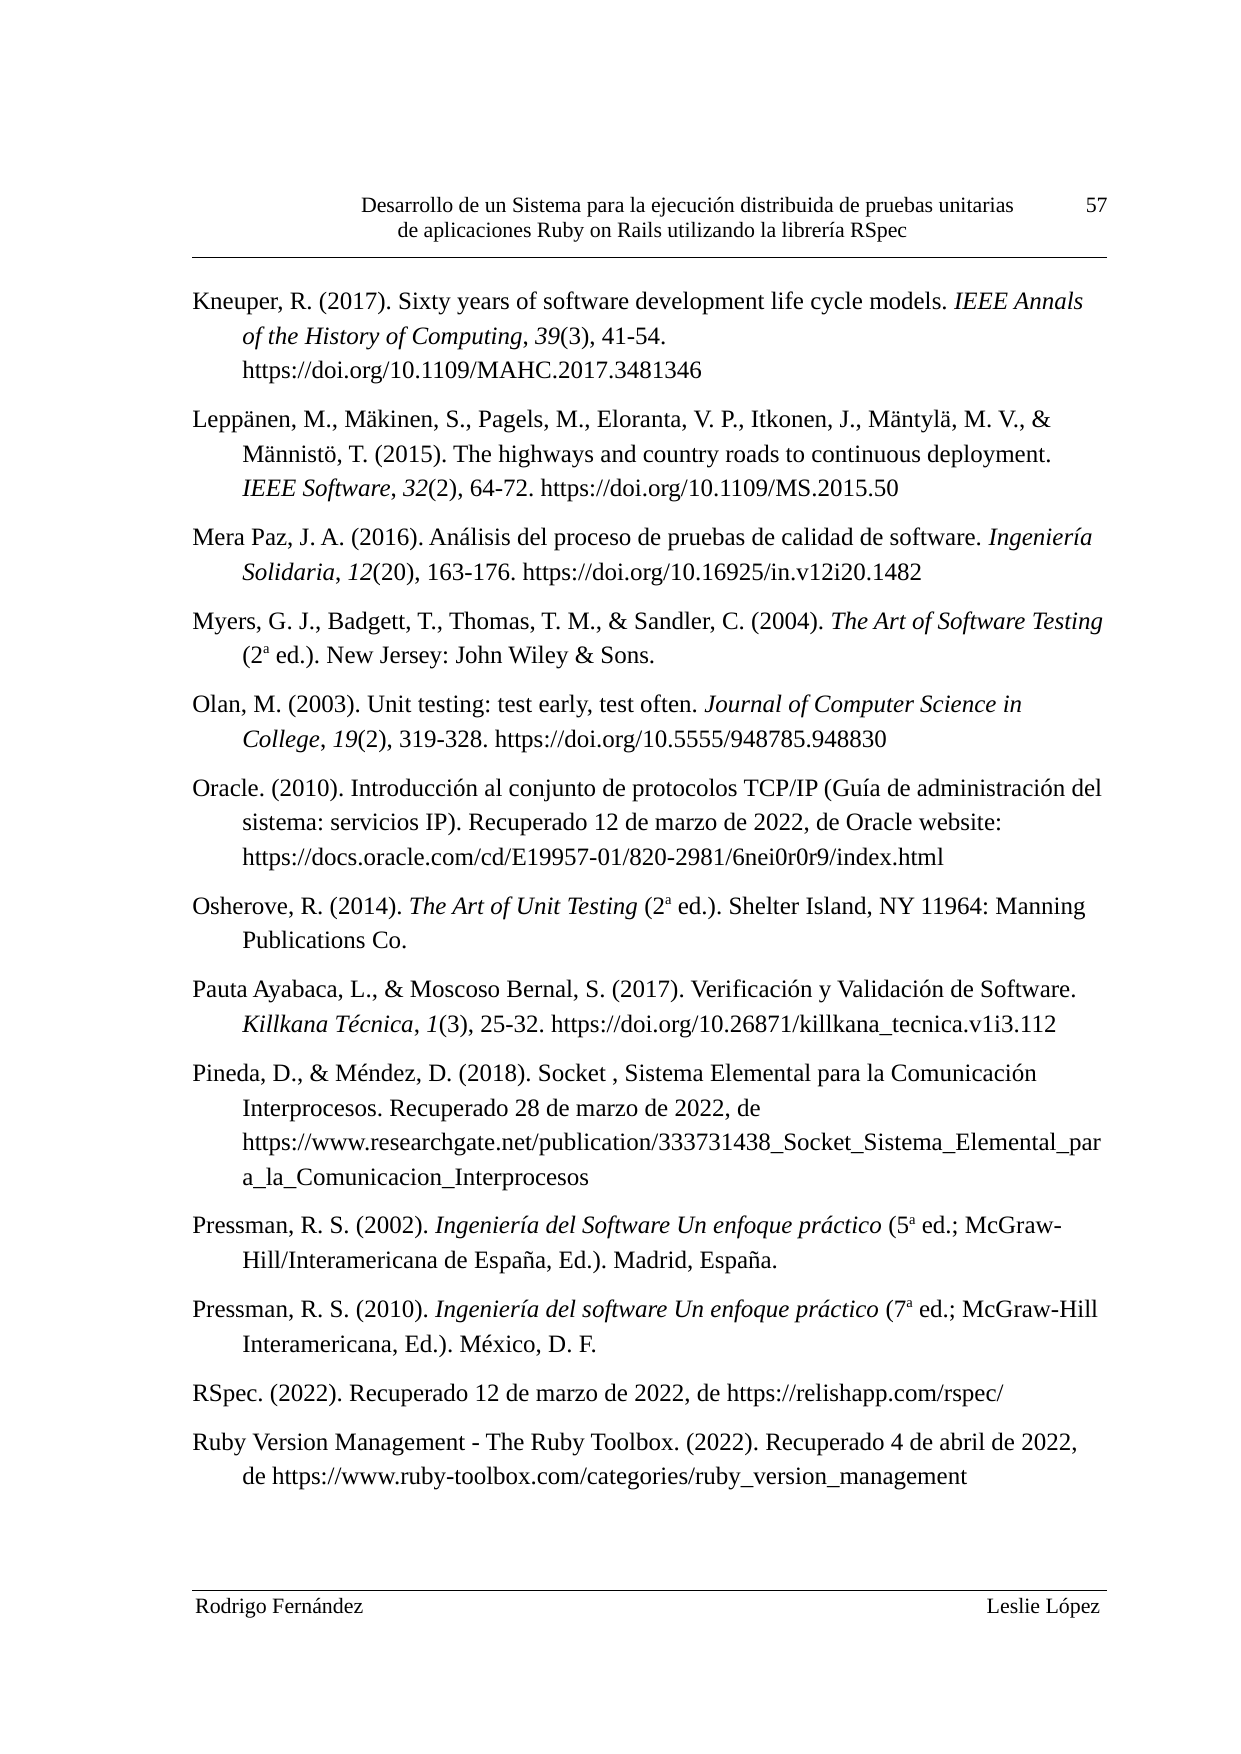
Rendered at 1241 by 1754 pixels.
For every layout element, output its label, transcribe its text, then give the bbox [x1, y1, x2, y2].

text Oracle. (2010). Introducción al conjunto de protocolos TCP/IP (Guía de administración del sistema: servicios IP). Recuperado 12 de marzo de 2022, de Oracle website: https://docs.oracle.com/cd/E19957-01/820-2981/6nei0r0r9/index.html [192, 773, 1107, 871]
text Pressman, R. S. (2002). Ingeniería del Software Un enfoque práctico (5a ed.; McGraw-Hill/Interamericana de España, Ed.). Madrid, España. [192, 1211, 1107, 1274]
text Pauta Ayabaca, L., & Moscoso Bernal, S. (2017). Verificación y Validación de Software. Killkana Técnica, 1(3), 25-32. https://doi.org/10.26871/killkana_tecnica.v1i3.112 [192, 974, 1107, 1038]
text Leppänen, M., Mäkinen, S., Pagels, M., Eloranta, V. P., Itkonen, J., Mäntylä, M. V., & Männistö, T. (2015). The highways and country roads to continuous deployment. IEEE Software, 32(2), 64-72. https://doi.org/10.1109/MS.2015.50 [192, 404, 1107, 502]
text Olan, M. (2003). Unit testing: test early, test often. Journal of Computer Science in College, 19(2), 319-328. https://doi.org/10.5555/948785.948830 [192, 689, 1107, 753]
text Ruby Version Management - The Ruby Toolbox. (2022). Recuperado 4 de abril de 2022, de https://www.ruby-toolbox.com/categories/ruby_version_management [192, 1427, 1107, 1490]
text Kneuper, R. (2017). Sixty years of software development life cycle models. IEEE Annals of the History of Computing, 39(3), 41-54. https://doi.org/10.1109/MAHC.2017.3481346 [192, 286, 1107, 384]
text RSpec. (2022). Recuperado 12 de marzo de 2022, de https://relishapp.com/rspec/ [192, 1378, 1107, 1406]
text Mera Paz, J. A. (2016). Análisis del proceso de pruebas de calidad de software. Ingeniería Solidaria, 12(20), 163-176. https://doi.org/10.16925/in.v12i20.1482 [192, 522, 1107, 586]
text Osherove, R. (2014). The Art of Unit Testing (2a ed.). Shelter Island, NY 11964: Manning Publications Co. [192, 891, 1107, 954]
text Pineda, D., & Méndez, D. (2018). Socket , Sistema Elemental para la Comunicación Interprocesos. Recuperado 28 de marzo de 2022, de https://www.researchgate.net/publication/333731438_Socket_Sistema_Elemental_para_la_Comunicacion_Interprocesos [192, 1058, 1107, 1190]
text Myers, G. J., Badgett, T., Thomas, T. M., & Sandler, C. (2004). The Art of Software Testing (2a ed.). New Jersey: John Wiley & Sons. [192, 606, 1107, 669]
text Pressman, R. S. (2010). Ingeniería del software Un enfoque práctico (7a ed.; McGraw-Hill Interamericana, Ed.). México, D. F. [192, 1294, 1107, 1357]
